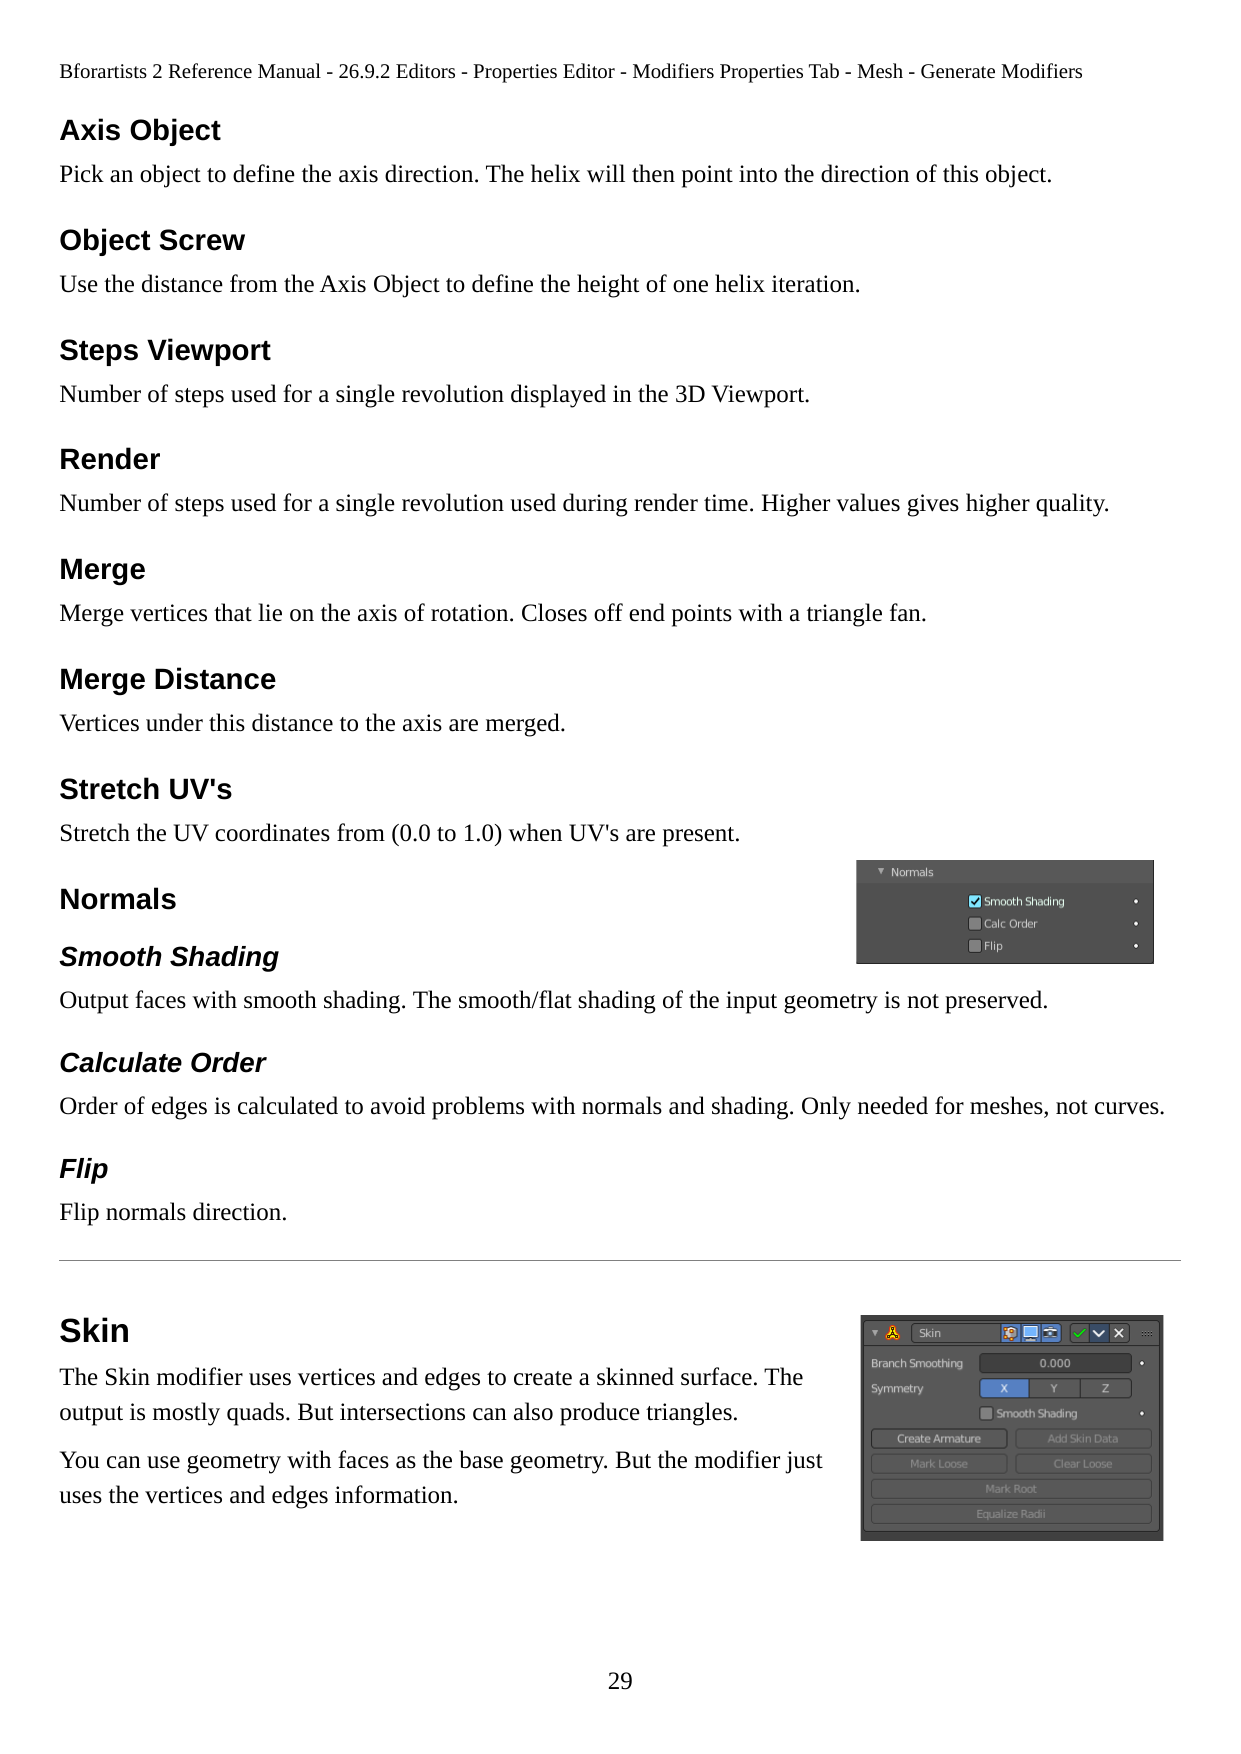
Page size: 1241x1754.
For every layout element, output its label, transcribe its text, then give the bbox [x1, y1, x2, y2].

subtitle Smooth Shading [59, 941, 1181, 972]
text Pick an object to define the axis direction. The helix will then point into the direction of this object. [59, 159, 1181, 188]
subtitle [1154, 882, 1181, 916]
subtitle Object Screw [59, 222, 1181, 256]
subtitle Skin [59, 1311, 1181, 1349]
text Use the distance from the Axis Object to define the height of one helix iteration. [59, 269, 1181, 297]
subtitle Calculate Order [59, 1047, 1181, 1078]
subtitle Axis Object [59, 113, 1181, 146]
subtitle Merge Distance [59, 662, 1181, 696]
subtitle Merge [59, 552, 1181, 586]
subtitle Flip [59, 1152, 1181, 1184]
text You can use geometry with faces as the base geometry. But the modifier just uses the vertices and edges information. [59, 1446, 860, 1509]
text Merge vertices that lie on the axis of rotation. Closes off end points with a triangle fan. [59, 598, 1181, 627]
picture [856, 860, 1154, 964]
text Order of edges is calculated to avoid problems with normals and shading. Only needed for meshes, not curves. [59, 1091, 1181, 1120]
text The Skin modifier uses vertices and edges to create a skinned surface. The output is mostly quads. But intersections can also produce triangles. [59, 1362, 860, 1425]
picture [860, 1315, 1164, 1541]
text Number of steps used for a single revolution used during render time. Higher values gives higher quality. [59, 488, 1181, 517]
text Vertices under this distance to the axis are merged. [59, 708, 1181, 737]
text Number of steps used for a single revolution displayed in the 3D Viewport. [59, 379, 1181, 407]
subtitle Stretch UV's [59, 772, 1181, 806]
text Output faces with smooth shading. The smooth/flat shading of the input geometry is not preserved. [59, 985, 1181, 1014]
subtitle Normals [59, 882, 856, 916]
subtitle Steps Viewport [59, 332, 1181, 366]
text Flip normals direction. [59, 1197, 1181, 1226]
text Stretch the UV coordinates from (0.0 to 1.0) when UV's are present. [59, 818, 1181, 847]
subtitle Render [59, 442, 1181, 476]
